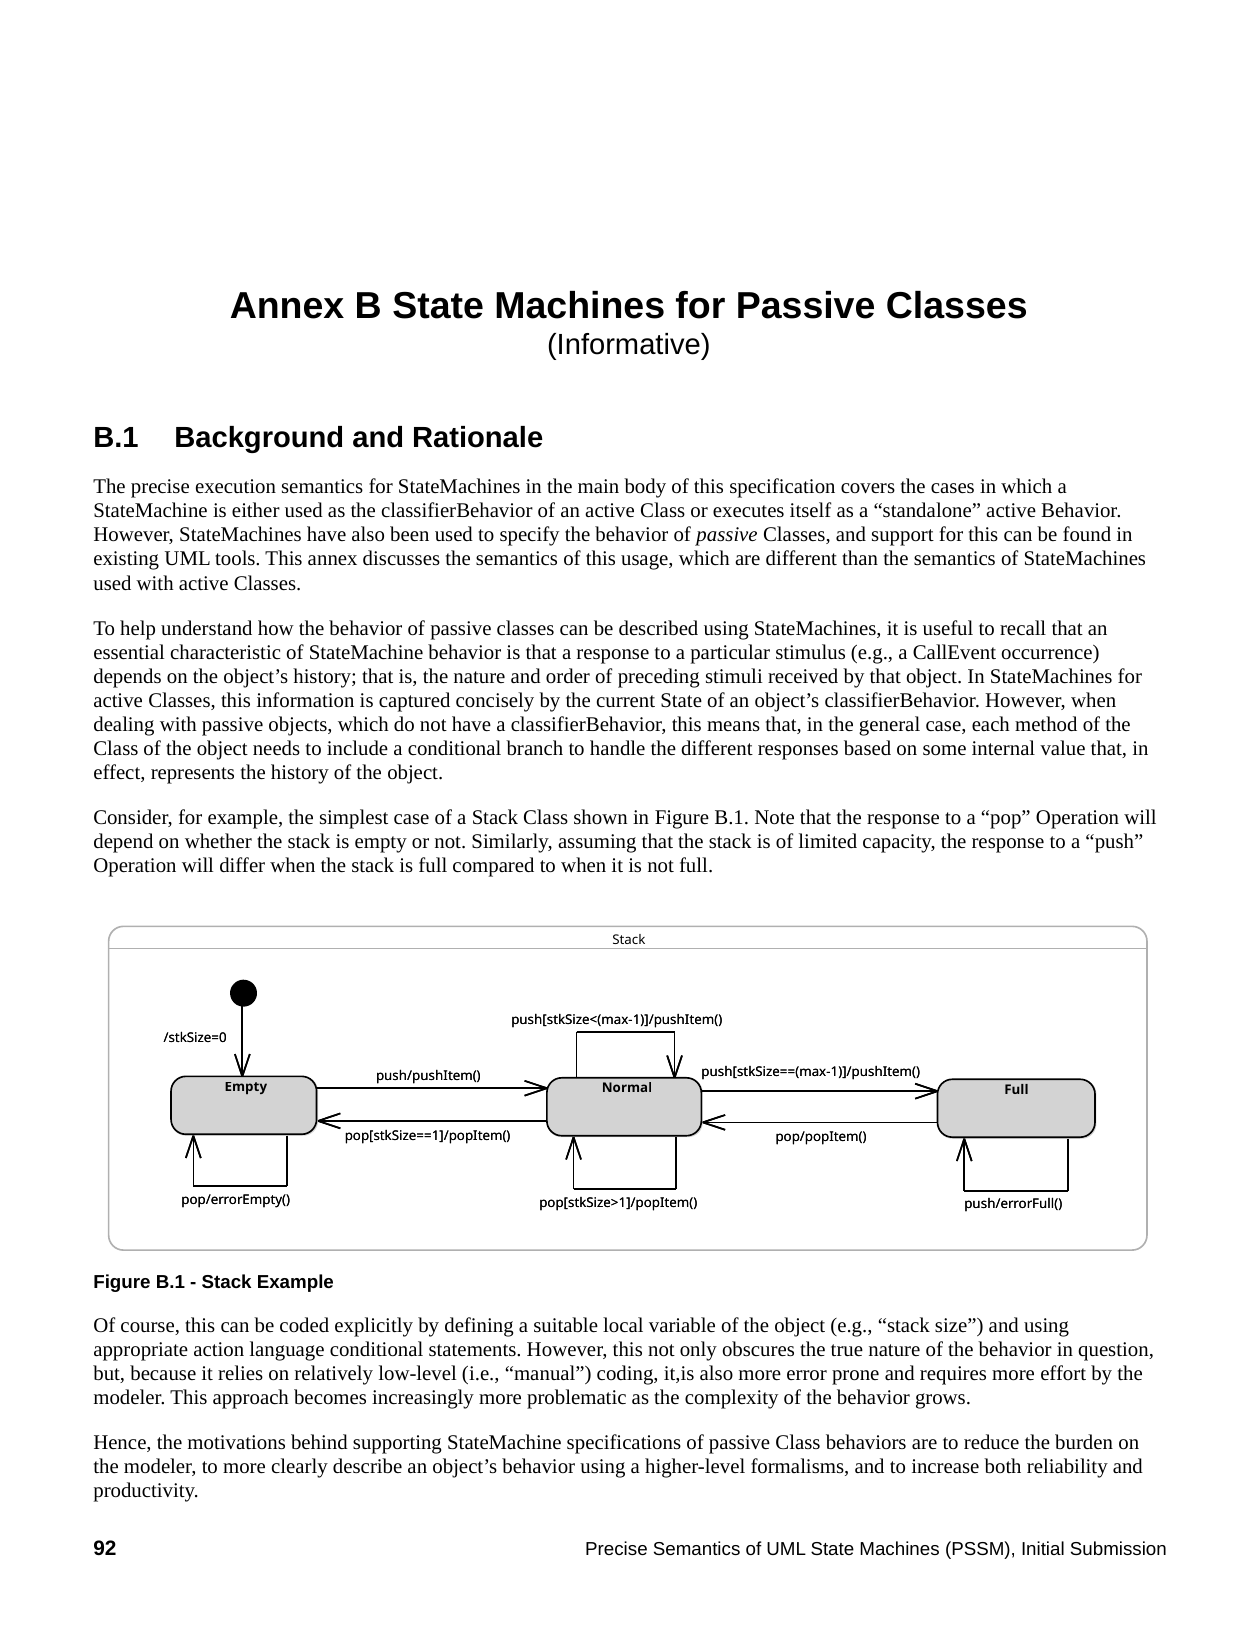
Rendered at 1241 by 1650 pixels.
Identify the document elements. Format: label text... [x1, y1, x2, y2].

text Of course, this can be coded explicitly by defining a suitable local variable of the object (e.g., “stack size”) and using appropriate action language conditional statements. However, this not only obscures the true nature of the behavior in question, but, because it relies on relatively low-level (i.e., “manual”) coding, it,is also more error prone and requires more effort by the modeler. This approach becomes increasingly more problematic as the complexity of the behavior grows. [93, 1292, 1164, 1409]
subtitle State Machines for Passive Classes [93, 283, 1164, 327]
text [93, 898, 1164, 911]
text The precise execution semantics for StateMachines in the main body of this specification covers the cases in which a StateMachine is either used as the classifierBehavior of an active Class or executes itself as a “standalone” active Behavior. However, StateMachines have also been used to specify the behavior of passive Classes, and support for this can be found in existing UML tools. This annex discusses the semantics of this usage, which are different than the semantics of StateMachines used with active Classes. [93, 474, 1164, 594]
text (Informative) [93, 327, 1164, 360]
subtitle Background and Rationale [93, 418, 1164, 453]
text Hence, the motivations behind supporting StateMachine specifications of passive Class behaviors are to reduce the burden on the modeler, to more clearly describe an object’s behavior using a higher-level formalisms, and to increase both reliability and productivity. [93, 1430, 1164, 1502]
text Figure B.1 - Stack Example [93, 911, 1164, 1292]
text To help understand how the behavior of passive classes can be described using StateMachines, it is useful to recall that an essential characteristic of StateMachine behavior is that a response to a particular stimulus (e.g., a CallEvent occurrence) depends on the object’s history; that is, the nature and order of preceding stimuli received by that object. In StateMachines for active Classes, this information is captured concisely by the current State of an object’s classifierBehavior. However, when dealing with passive objects, which do not have a classifierBehavior, this means that, in the general case, each method of the Class of the object needs to include a conditional branch to handle the different responses based on some internal value that, in effect, represents the history of the object. [93, 616, 1164, 784]
text Consider, for example, the simplest case of a Stack Class shown in Figure B.1. Note that the response to a “pop” Operation will depend on whether the stack is empty or not. Similarly, assuming that the stack is of limited capacity, the response to a “push” Operation will differ when the stack is full compared to when it is not full. [93, 805, 1164, 877]
